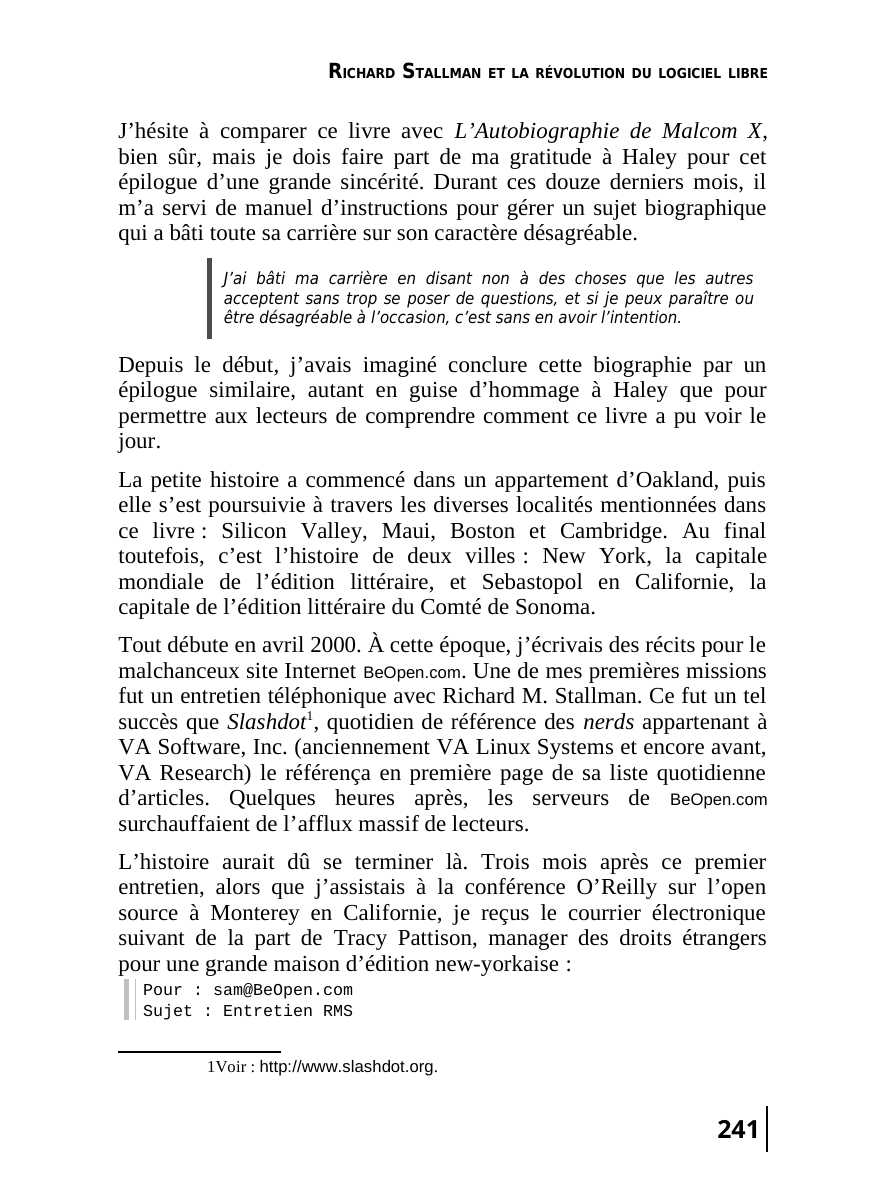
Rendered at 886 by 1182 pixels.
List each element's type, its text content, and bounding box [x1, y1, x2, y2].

text Sujet : Entretien RMS [136, 999, 384, 1020]
text La petite histoire a commencé dans un appartement d’Oakland, puis elle s’est poursuivie à travers les diverses localités mentionnées dans ce livre : Silicon Valley, Maui, Boston et Cambridge. Au final toutefois, c’est l’histoire de deux villes : New York, la capitale mondiale de l’édition littéraire, et Sebastopol en Californie, la capitale de l’édition littéraire du Comté de Sonoma. [118, 466, 768, 619]
text J’hésite à comparer ce livre avec L’Autobiographie de Malcom X, bien sûr, mais je dois faire part de ma gratitude à Haley pour cet épilogue d’une grande sincérité. Durant ces douze derniers mois, il m’a servi de manuel d’instructions pour gérer un sujet biographique qui a bâti toute sa carrière sur son caractère désagréable. [118, 118, 768, 246]
text Voir : http://www.slashdot.org. [207, 1058, 768, 1076]
text Depuis le début, j’avais imaginé conclure cette biographie par un épilogue similaire, autant en guise d’hommage à Haley que pour permettre aux lecteurs de comprendre comment ce livre a pu voir le jour. [118, 352, 768, 454]
text Tout débute en avril 2000. À cette époque, j’écrivais des récits pour le malchanceux site Internet BeOpen.com. Une de mes premières missions fut un entretien téléphonique avec Richard M. Stallman. Ce fut un tel succès que Slashdot, quotidien de référence des nerds appartenant à VA Software, Inc. (anciennement VA Linux Systems et encore avant, VA Research) le référença en première page de sa liste quotidienne d’articles. Quelques heures après, les serveurs de BeOpen.com surchauffaient de l’afflux massif de lecteurs. [118, 632, 768, 836]
text J’ai bâti ma carrière en disant non à des choses que les autres acceptent sans trop se poser de questions, et si je peux paraître ou être désagréable à l’occasion, c’est sans en avoir l’intention. [207, 257, 768, 339]
text Pour : sam@BeOpen.com [124, 978, 384, 999]
text L’histoire aurait dû se terminer là. Trois mois après ce premier entretien, alors que j’assistais à la conférence O’Reilly sur l’open source à Monterey en Californie, je reçus le courrier électronique suivant de la part de Tracy Pattison, manager des droits étrangers pour une grande maison d’édition new-yorkaise : [118, 849, 768, 976]
